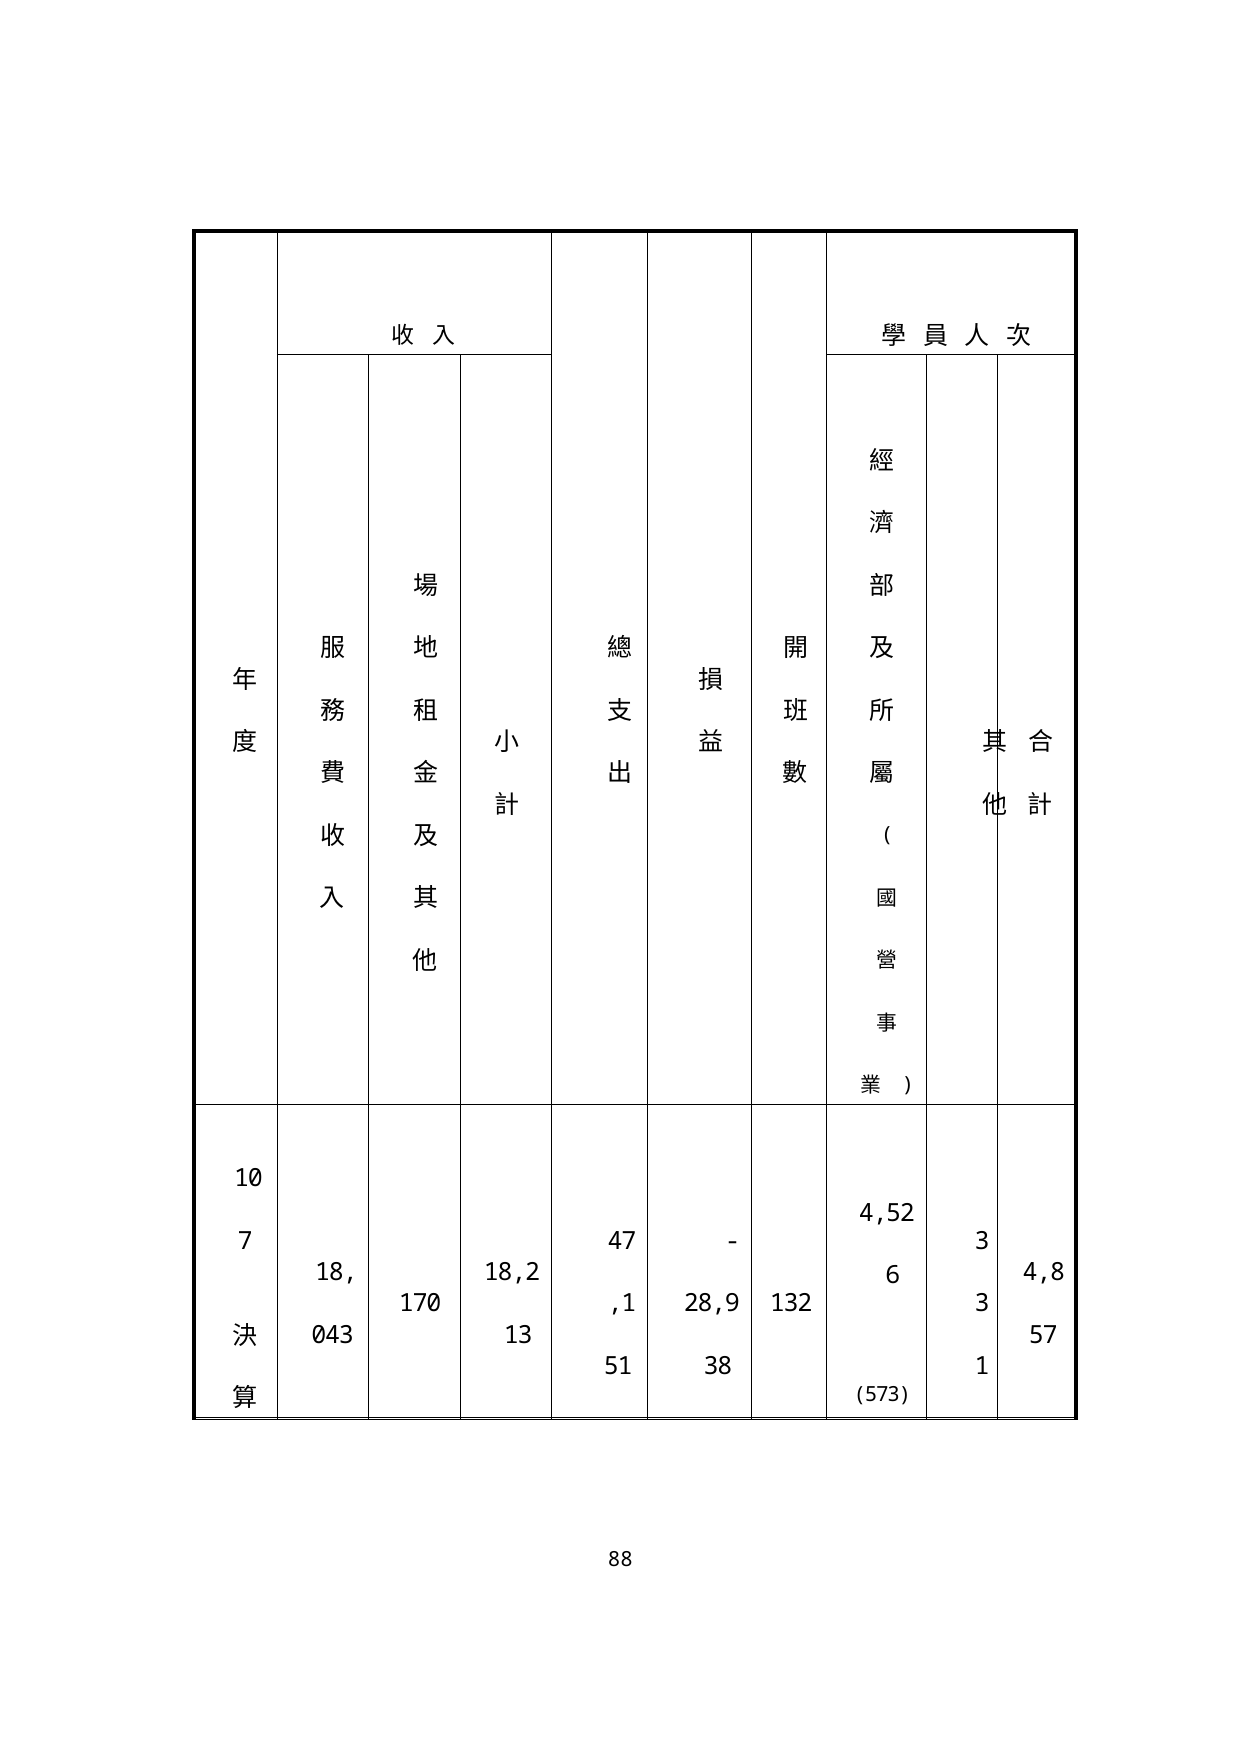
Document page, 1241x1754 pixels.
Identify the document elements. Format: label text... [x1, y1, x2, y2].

table_cell 107 決算 [196, 1105, 277, 1417]
table_header 損益 [648, 233, 751, 1104]
table_cell 47,151 [552, 1105, 647, 1417]
table_header 收入 [278, 233, 551, 354]
table_header 開班數 [752, 233, 826, 1104]
table_cell 4,857 [998, 1105, 1074, 1417]
table_header 年度 [196, 233, 277, 1104]
table_cell 132 [752, 1105, 826, 1417]
table_cell -28,938 [648, 1105, 751, 1417]
table_cell 小計 [461, 355, 551, 1104]
table_cell 其他 [927, 355, 997, 1104]
table_cell 18,043 [278, 1105, 368, 1417]
table_cell 18,213 [461, 1105, 551, 1417]
table_header 學員人次 [827, 233, 1074, 354]
table_cell 4,526 (573) [827, 1105, 926, 1417]
table_header 總支出 [552, 233, 647, 1104]
table_cell 331 [927, 1105, 997, 1417]
table_cell 經濟部及所屬 (國營事業) [827, 355, 926, 1104]
table_cell 服務費收入 [278, 355, 368, 1104]
table_cell 170 [369, 1105, 460, 1417]
table_cell 合計 [998, 355, 1074, 1104]
table_cell 場地租金及其他 [369, 355, 460, 1104]
